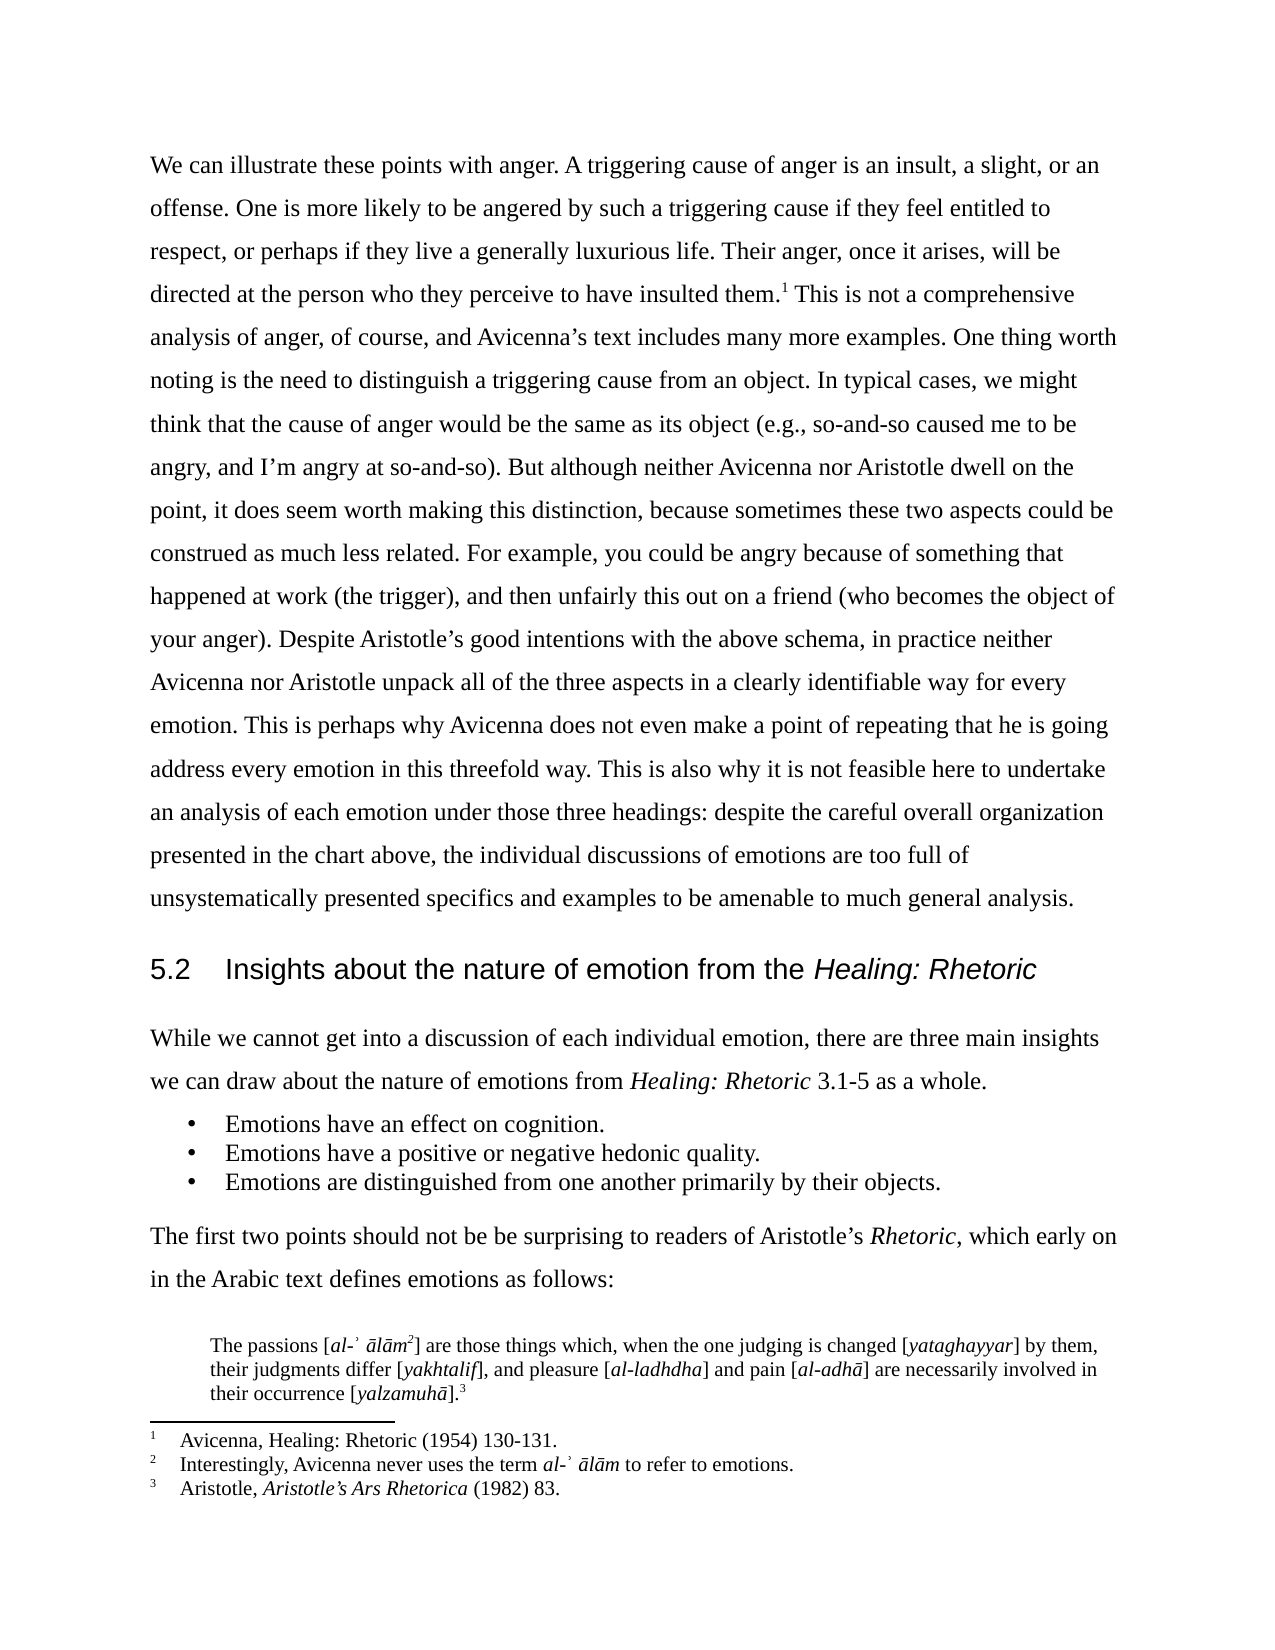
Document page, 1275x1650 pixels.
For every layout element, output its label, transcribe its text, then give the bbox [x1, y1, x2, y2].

text Aristotle, Aristotle’s Ars Rhetorica (1982) 83. [150, 1476, 1125, 1500]
text Interestingly, Avicenna never uses the term al-ʾ ālām to refer to emotions. [150, 1452, 1125, 1476]
text The passions [al-ʾ ālām] are those things which, when the one judging is changed [yataghayyar] by them, their judgments differ [yakhtalif], and pleasure [al-ladhdha] and pain [al-adhā] are necessarily involved in their occurrence [yalzamuhā]. [210, 1333, 1125, 1405]
subtitle 5.2 Insights about the nature of emotion from the Healing: Rhetoric [150, 952, 1125, 985]
text While we cannot get into a discussion of each individual emotion, there are three main insights we can draw about the nature of emotions from Healing: Rhetoric 3.1-5 as a whole. [150, 1023, 1125, 1095]
list Emotions have an effect on cognition. [187, 1109, 1125, 1138]
list Emotions are distinguished from one another primarily by their objects. [187, 1167, 1125, 1195]
text Avicenna, Healing: Rhetoric (1954) 130-131. [150, 1428, 1125, 1452]
list Emotions have a positive or negative hedonic quality. [187, 1138, 1125, 1167]
text The first two points should not be be surprising to readers of Aristotle’s Rhetoric, which early on in the Arabic text defines emotions as follows: [150, 1221, 1125, 1293]
text We can illustrate these points with anger. A triggering cause of anger is an insult, a slight, or an offense. One is more likely to be angered by such a triggering cause if they feel entitled to respect, or perhaps if they live a generally luxurious life. Their anger, once it arises, will be directed at the person who they perceive to have insulted them. This is not a comprehensive analysis of anger, of course, and Avicenna’s text includes many more examples. One thing worth noting is the need to distinguish a triggering cause from an object. In typical cases, we might think that the cause of anger would be the same as its object (e.g., so-and-so caused me to be angry, and I’m angry at so-and-so). But although neither Avicenna nor Aristotle dwell on the point, it does seem worth making this distinction, because sometimes these two aspects could be construed as much less related. For example, you could be angry because of something that happened at work (the trigger), and then unfairly this out on a friend (who becomes the object of your anger). Despite Aristotle’s good intentions with the above schema, in practice neither Avicenna nor Aristotle unpack all of the three aspects in a clearly identifiable way for every emotion. This is perhaps why Avicenna does not even make a point of repeating that he is going address every emotion in this threefold way. This is also why it is not feasible here to undertake an analysis of each emotion under those three headings: despite the careful overall organization presented in the chart above, the individual discussions of emotions are too full of unsystematically presented specifics and examples to be amenable to much general analysis. [150, 150, 1125, 912]
